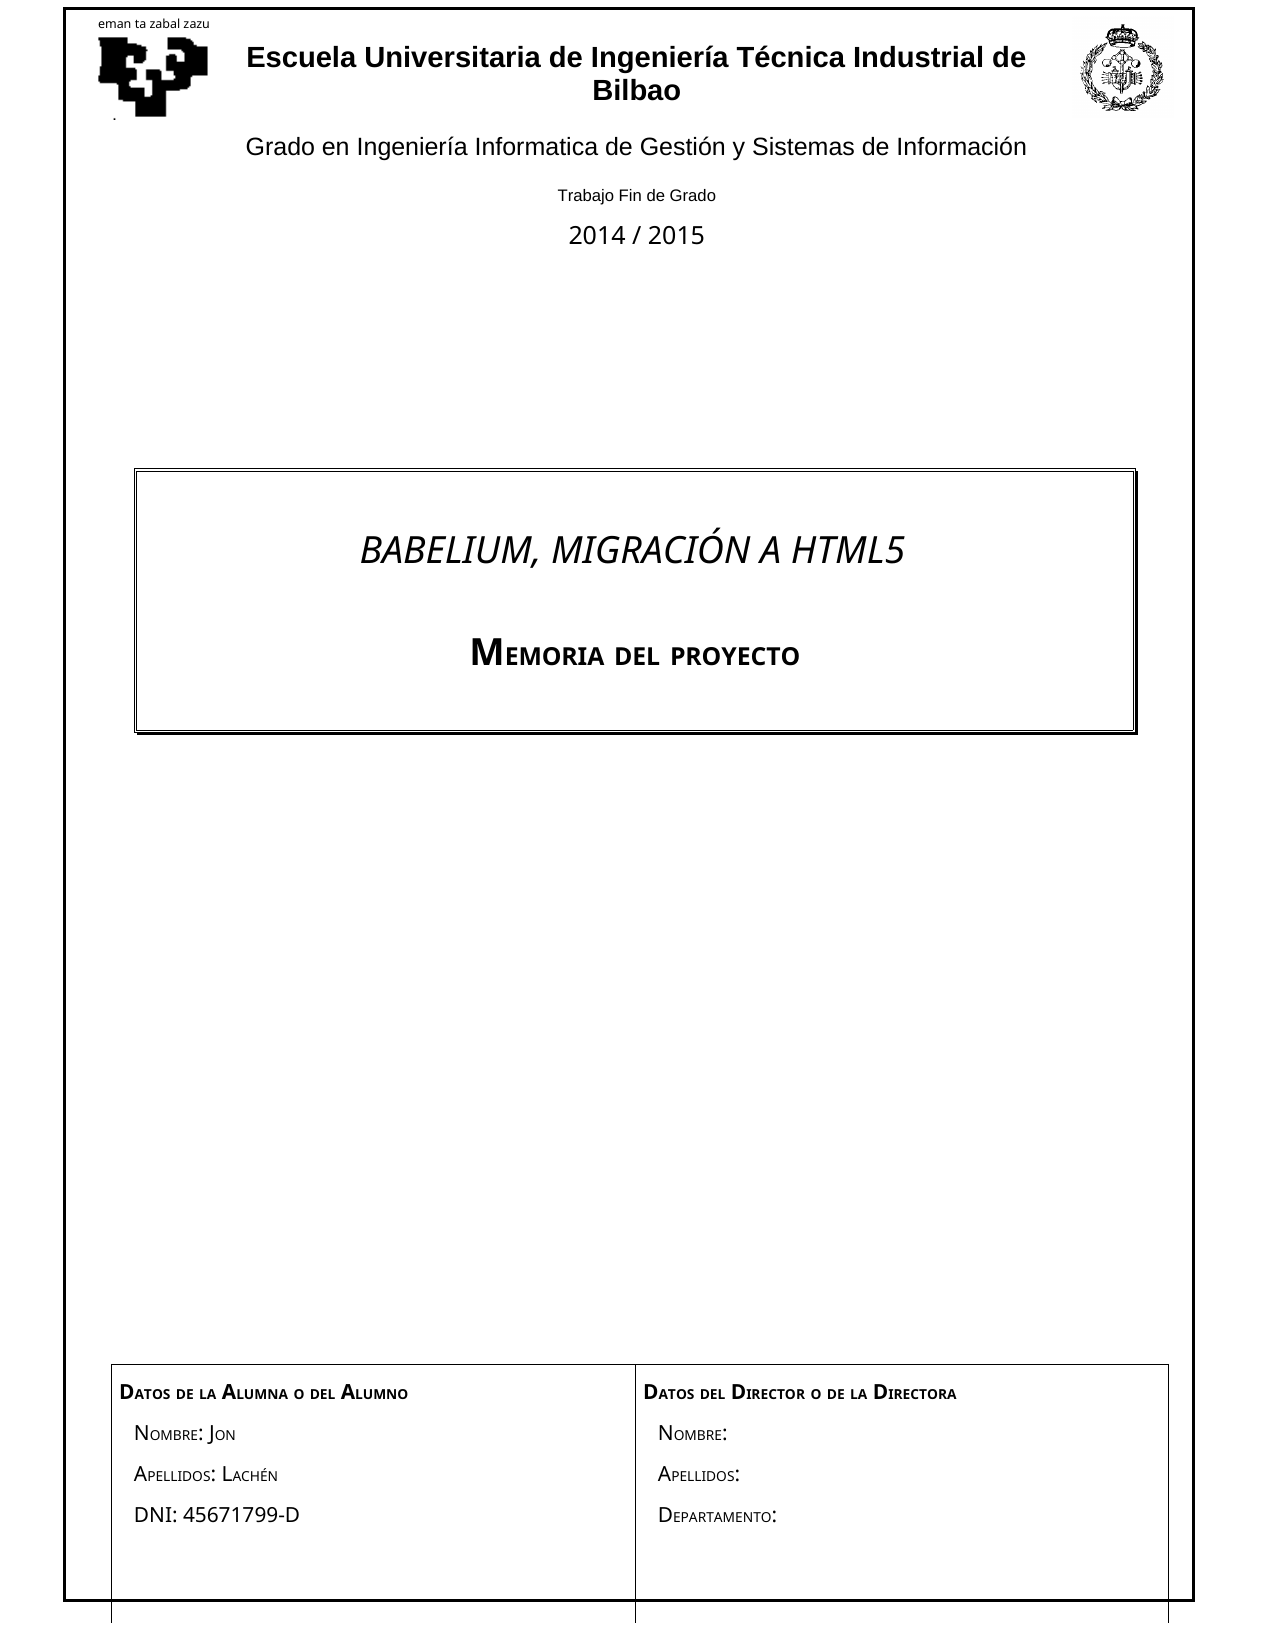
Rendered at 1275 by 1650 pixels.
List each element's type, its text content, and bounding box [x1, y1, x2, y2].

table_header Datos del Director o de la Directora Nombre: Apellidos: Departamento: [636, 1365, 1168, 1528]
text Memoria del proyecto [137, 621, 1133, 677]
table_header eman ta zabal zazu [66, 15, 225, 264]
table_cell [112, 1602, 635, 1623]
text BABELIUM, MIGRACIÓN A HTML5 [137, 519, 1133, 575]
picture [1072, 16, 1174, 118]
table_cell [636, 1602, 1168, 1623]
table_header [45, 15, 63, 264]
table_header [1048, 15, 1192, 264]
table_cell [636, 1529, 1168, 1599]
table_header Escuela Universitaria de Ingeniería Técnica Industrial de Bilbao Grado en Ingeniería Informatica de Gestión y Sistemas de Información Trabajo Fin de Grado 2014 / 2015 [225, 15, 1048, 264]
table_header Datos de la Alumna o del Alumno Nombre: Jon Apellidos: Lachén DNI: 45671799-D [112, 1365, 635, 1528]
table_cell [112, 1529, 635, 1599]
